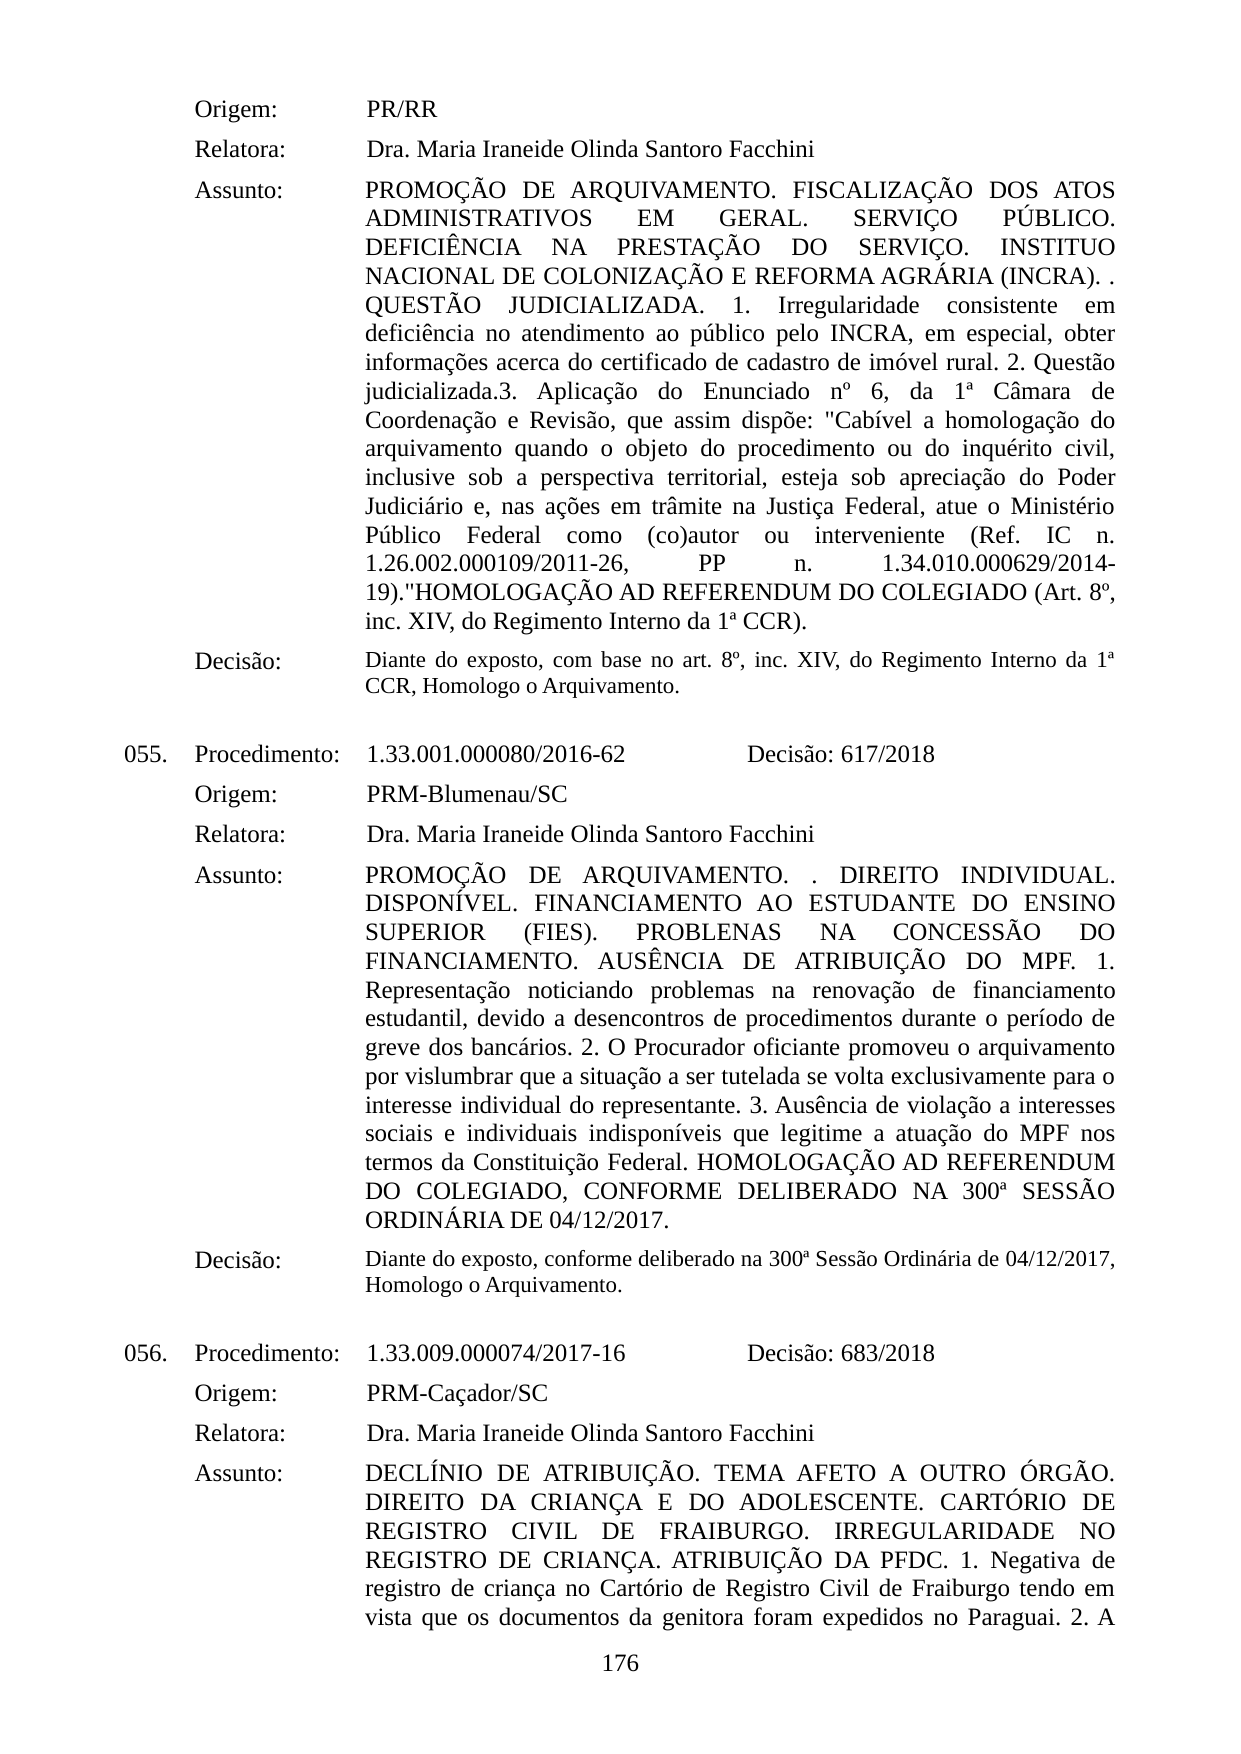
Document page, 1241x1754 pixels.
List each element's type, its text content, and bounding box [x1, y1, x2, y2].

table_cell Assunto: [189, 169, 361, 640]
table_cell PROMOÇÃO DE ARQUIVAMENTO. . DIREITO INDIVIDUAL. DISPONÍVEL. FINANCIAMENTO AO ESTUDANTE DO ENSINO SUPERIOR (FIES). PROBLENAS NA CONCESSÃO DO FINANCIAMENTO. AUSÊNCIA DE ATRIBUIÇÃO DO MPF. 1. Representação noticiando problemas na renovação de financiamento estudantil, devido a desencontros de procedimentos durante o período de greve dos bancários. 2. O Procurador oficiante promoveu o arquivamento por vislumbrar que a situação a ser tutelada se volta exclusivamente para o interesse individual do representante. 3. Ausência de violação a interesses sociais e individuais indisponíveis que legitime a atuação do MPF nos termos da Constituição Federal. HOMOLOGAÇÃO AD REFERENDUM DO COLEGIADO, CONFORME DELIBERADO NA 300ª SESSÃO ORDINÁRIA DE 04/12/2017. [361, 854, 1122, 1239]
table_cell PRM-Caçador/SC [361, 1372, 1122, 1412]
table_cell PR/RR [361, 89, 1122, 129]
table_cell Assunto: [189, 1453, 361, 1637]
table_cell Origem: [189, 774, 361, 814]
table_cell Assunto: [189, 854, 361, 1239]
table_cell PRM-Blumenau/SC [361, 774, 1122, 814]
table_cell Relatora: [189, 1413, 361, 1453]
table_header Decisão: [189, 1239, 361, 1303]
table_header Diante do exposto, conforme deliberado na 300ª Sessão Ordinária de 04/12/2017, Homologo o Arquivamento. [361, 1239, 1122, 1303]
table_header Decisão: 683/2018 [741, 1332, 1122, 1372]
table_cell Origem: [189, 89, 361, 129]
table_cell PROMOÇÃO DE ARQUIVAMENTO. FISCALIZAÇÃO DOS ATOS ADMINISTRATIVOS EM GERAL. SERVIÇO PÚBLICO. DEFICIÊNCIA NA PRESTAÇÃO DO SERVIÇO. INSTITUO NACIONAL DE COLONIZAÇÃO E REFORMA AGRÁRIA (INCRA). . QUESTÃO JUDICIALIZADA. 1. Irregularidade consistente em deficiência no atendimento ao público pelo INCRA, em especial, obter informações acerca do certificado de cadastro de imóvel rural. 2. Questão judicializada.3. Aplicação do Enunciado nº 6, da 1ª Câmara de Coordenação e Revisão, que assim dispõe: "Cabível a homologação do arquivamento quando o objeto do procedimento ou do inquérito civil, inclusive sob a perspectiva territorial, esteja sob apreciação do Poder Judiciário e, nas ações em trâmite na Justiça Federal, atue o Ministério Público Federal como (co)autor ou interveniente (Ref. IC n. 1.26.002.000109/2011-26, PP n. 1.34.010.000629/2014-19)."HOMOLOGAÇÃO AD REFERENDUM DO COLEGIADO (Art. 8º, inc. XIV, do Regimento Interno da 1ª CCR). [361, 169, 1122, 640]
table_cell [118, 774, 188, 814]
table_cell [118, 854, 188, 1239]
table_cell Dra. Maria Iraneide Olinda Santoro Facchini [361, 129, 1122, 169]
table_header [118, 640, 189, 704]
table_cell Dra. Maria Iraneide Olinda Santoro Facchini [361, 1413, 1122, 1453]
table_cell Relatora: [189, 814, 361, 854]
table_header 1.33.001.000080/2016-62 [361, 733, 741, 773]
table_header 055. [118, 733, 188, 773]
table_cell [118, 169, 188, 640]
table_header Procedimento: [189, 1332, 361, 1372]
table_header [118, 1239, 189, 1303]
table_cell Origem: [189, 1372, 361, 1412]
table_cell Dra. Maria Iraneide Olinda Santoro Facchini [361, 814, 1122, 854]
table_header Procedimento: [189, 733, 361, 773]
table_header Decisão: [189, 640, 361, 704]
table_header 056. [118, 1332, 188, 1372]
table_cell Relatora: [189, 129, 361, 169]
table_cell DECLÍNIO DE ATRIBUIÇÃO. TEMA AFETO A OUTRO ÓRGÃO. DIREITO DA CRIANÇA E DO ADOLESCENTE. CARTÓRIO DE REGISTRO CIVIL DE FRAIBURGO. IRREGULARIDADE NO REGISTRO DE CRIANÇA. ATRIBUIÇÃO DA PFDC. 1. Negativa de registro de criança no Cartório de Registro Civil de Fraiburgo tendo em vista que os documentos da genitora foram expedidos no Paraguai. 2. A [361, 1453, 1122, 1637]
table_header 1.33.009.000074/2017-16 [361, 1332, 741, 1372]
table_cell [118, 129, 188, 169]
table_header Decisão: 617/2018 [741, 733, 1122, 773]
table_cell [118, 1372, 188, 1412]
table_cell [118, 814, 188, 854]
table_cell [118, 1413, 188, 1453]
table_header Diante do exposto, com base no art. 8º, inc. XIV, do Regimento Interno da 1ª CCR, Homologo o Arquivamento. [361, 640, 1122, 704]
table_cell [118, 89, 188, 129]
table_cell [118, 1453, 188, 1637]
